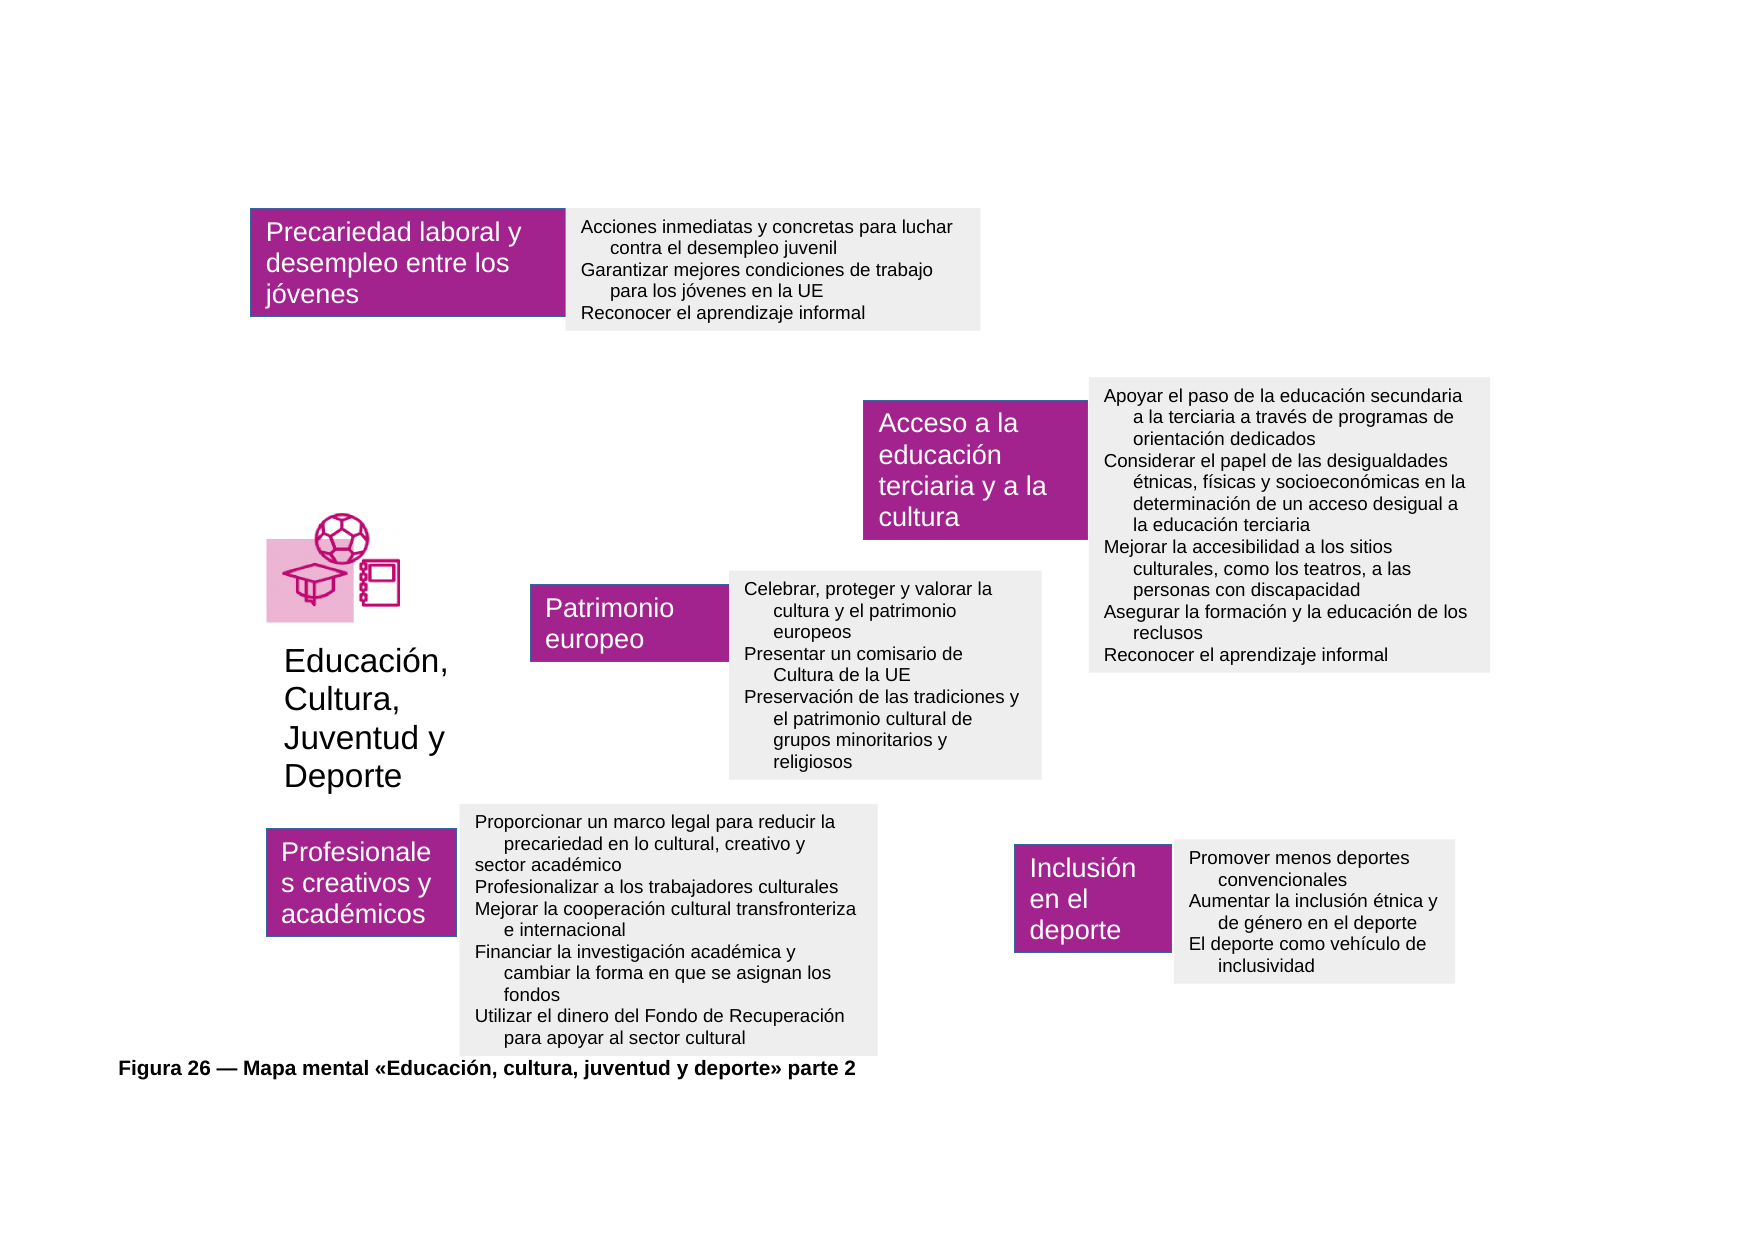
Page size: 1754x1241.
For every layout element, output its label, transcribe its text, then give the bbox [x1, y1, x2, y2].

picture [265, 511, 400, 626]
text Figura 26 — Mapa mental «Educación, cultura, juventud y deporte» parte 2 [118, 221, 1623, 1080]
